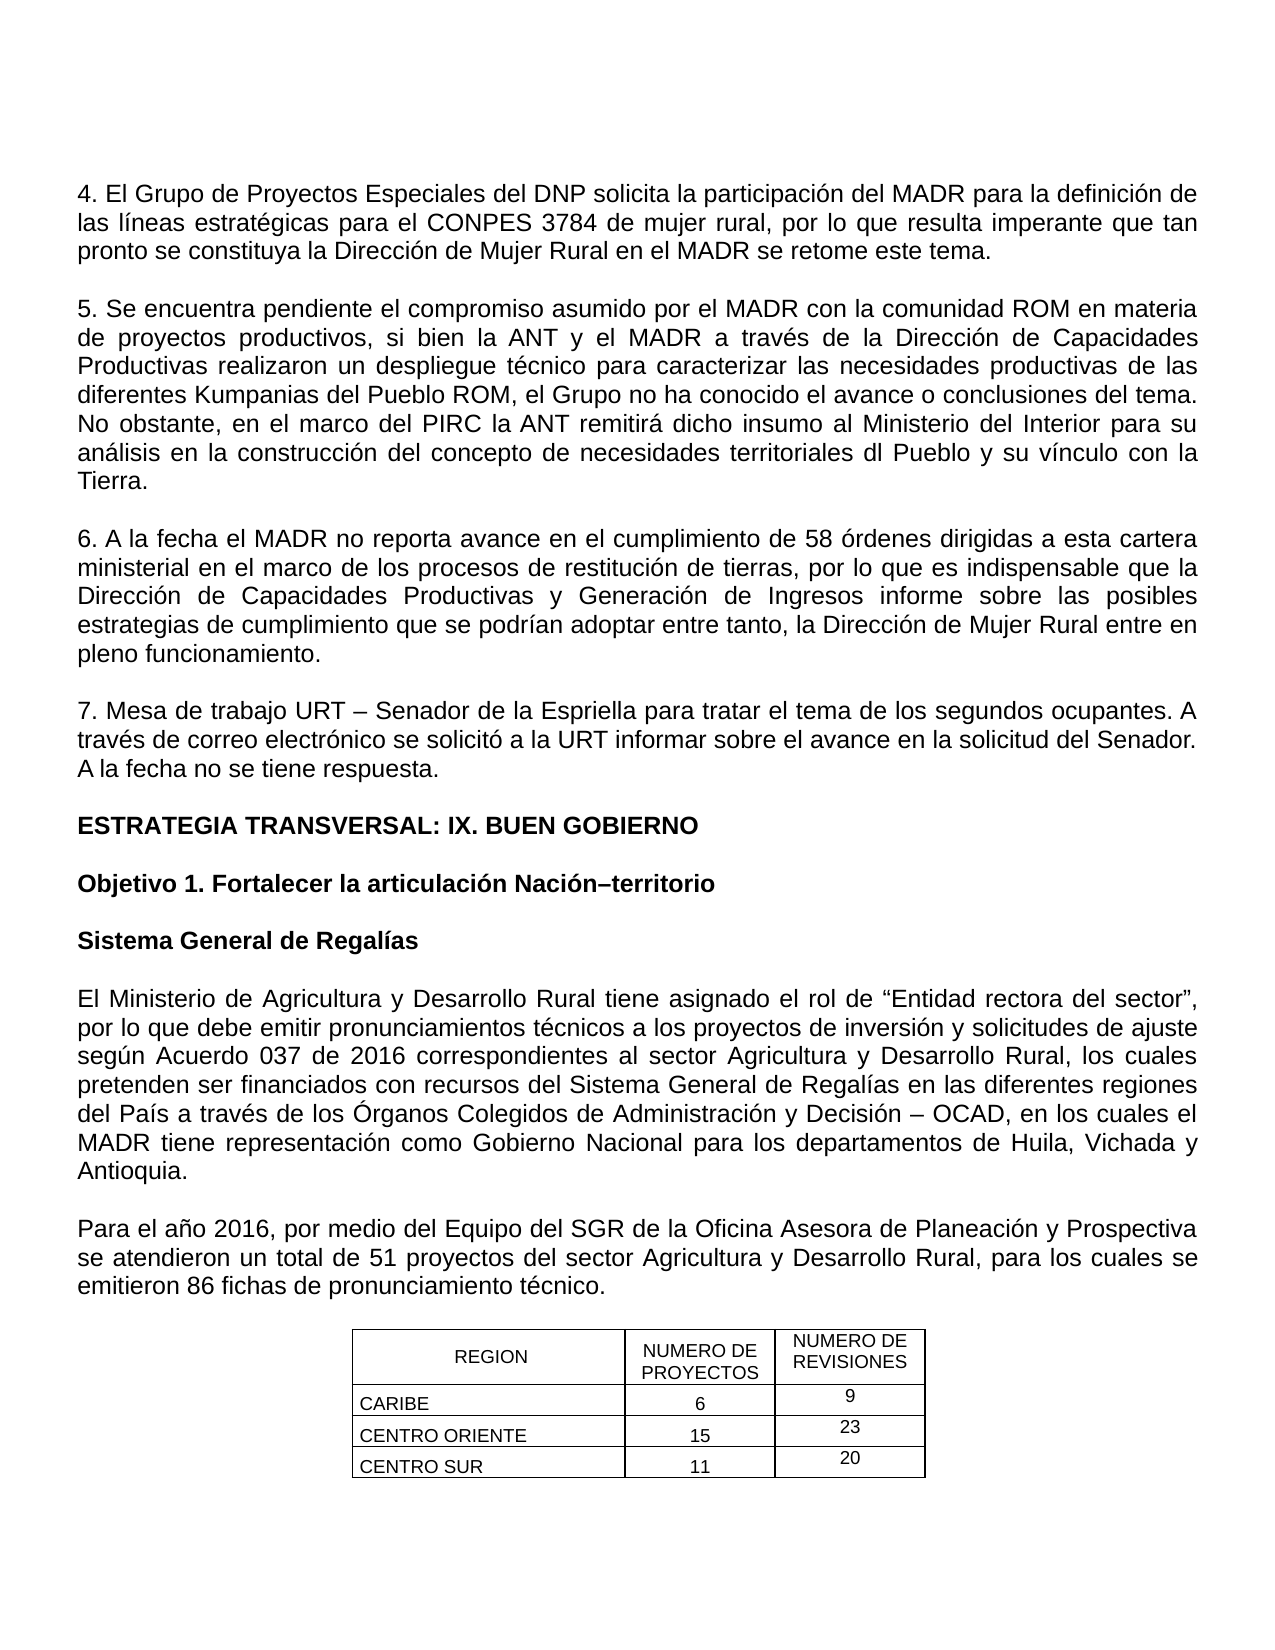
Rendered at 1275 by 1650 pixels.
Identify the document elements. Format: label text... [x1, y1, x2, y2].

text Sistema General de Regalías [77, 926, 1200, 955]
text 5. Se encuentra pendiente el compromiso asumido por el MADR con la comunidad ROM en materia de proyectos productivos, si bien la ANT y el MADR a través de la Dirección de Capacidades Productivas realizaron un despliegue técnico para caracterizar las necesidades productivas de las diferentes Kumpanias del Pueblo ROM, el Grupo no ha conocido el avance o conclusiones del tema. No obstante, en el marco del PIRC la ANT remitirá dicho insumo al Ministerio del Interior para su análisis en la construcción del concepto de necesidades territoriales dl Pueblo y su vínculo con la Tierra. [77, 294, 1200, 495]
table_cell CENTRO ORIENTE [353, 1416, 624, 1446]
table_header NUMERO DE REVISIONES [776, 1330, 924, 1383]
table_cell 20 [776, 1447, 924, 1477]
table_cell CENTRO SUR [353, 1447, 624, 1477]
text 6. A la fecha el MADR no reporta avance en el cumplimiento de 58 órdenes dirigidas a esta cartera ministerial en el marco de los procesos de restitución de tierras, por lo que es indispensable que la Dirección de Capacidades Productivas y Generación de Ingresos informe sobre las posibles estrategias de cumplimiento que se podrían adoptar entre tanto, la Dirección de Mujer Rural entre en pleno funcionamiento. [77, 524, 1200, 667]
text El Ministerio de Agricultura y Desarrollo Rural tiene asignado el rol de “Entidad rectora del sector”, por lo que debe emitir pronunciamientos técnicos a los proyectos de inversión y solicitudes de ajuste según Acuerdo 037 de 2016 correspondientes al sector Agricultura y Desarrollo Rural, los cuales pretenden ser financiados con recursos del Sistema General de Regalías en las diferentes regiones del País a través de los Órganos Colegidos de Administración y Decisión – OCAD, en los cuales el MADR tiene representación como Gobierno Nacional para los departamentos de Huila, Vichada y Antioquia. [77, 984, 1200, 1185]
text Objetivo 1. Fortalecer la articulación Nación–territorio [77, 869, 1200, 897]
text ESTRATEGIA TRANSVERSAL: IX. BUEN GOBIERNO [77, 811, 1200, 840]
table_cell 15 [626, 1416, 774, 1446]
table_cell 6 [626, 1385, 774, 1415]
table_cell 9 [776, 1385, 924, 1415]
table_cell 11 [626, 1447, 774, 1477]
table_header NUMERO DE PROYECTOS [626, 1330, 774, 1383]
text 7. Mesa de trabajo URT – Senador de la Espriella para tratar el tema de los segundos ocupantes. A través de correo electrónico se solicitó a la URT informar sobre el avance en la solicitud del Senador. A la fecha no se tiene respuesta. [77, 696, 1200, 782]
table_cell CARIBE [353, 1385, 624, 1415]
table_header REGION [353, 1330, 624, 1383]
text 4. El Grupo de Proyectos Especiales del DNP solicita la participación del MADR para la definición de las líneas estratégicas para el CONPES 3784 de mujer rural, por lo que resulta imperante que tan pronto se constituya la Dirección de Mujer Rural en el MADR se retome este tema. [77, 179, 1200, 265]
table_cell 23 [776, 1416, 924, 1446]
text Para el año 2016, por medio del Equipo del SGR de la Oficina Asesora de Planeación y Prospectiva se atendieron un total de 51 proyectos del sector Agricultura y Desarrollo Rural, para los cuales se emitieron 86 fichas de pronunciamiento técnico. [77, 1214, 1200, 1300]
